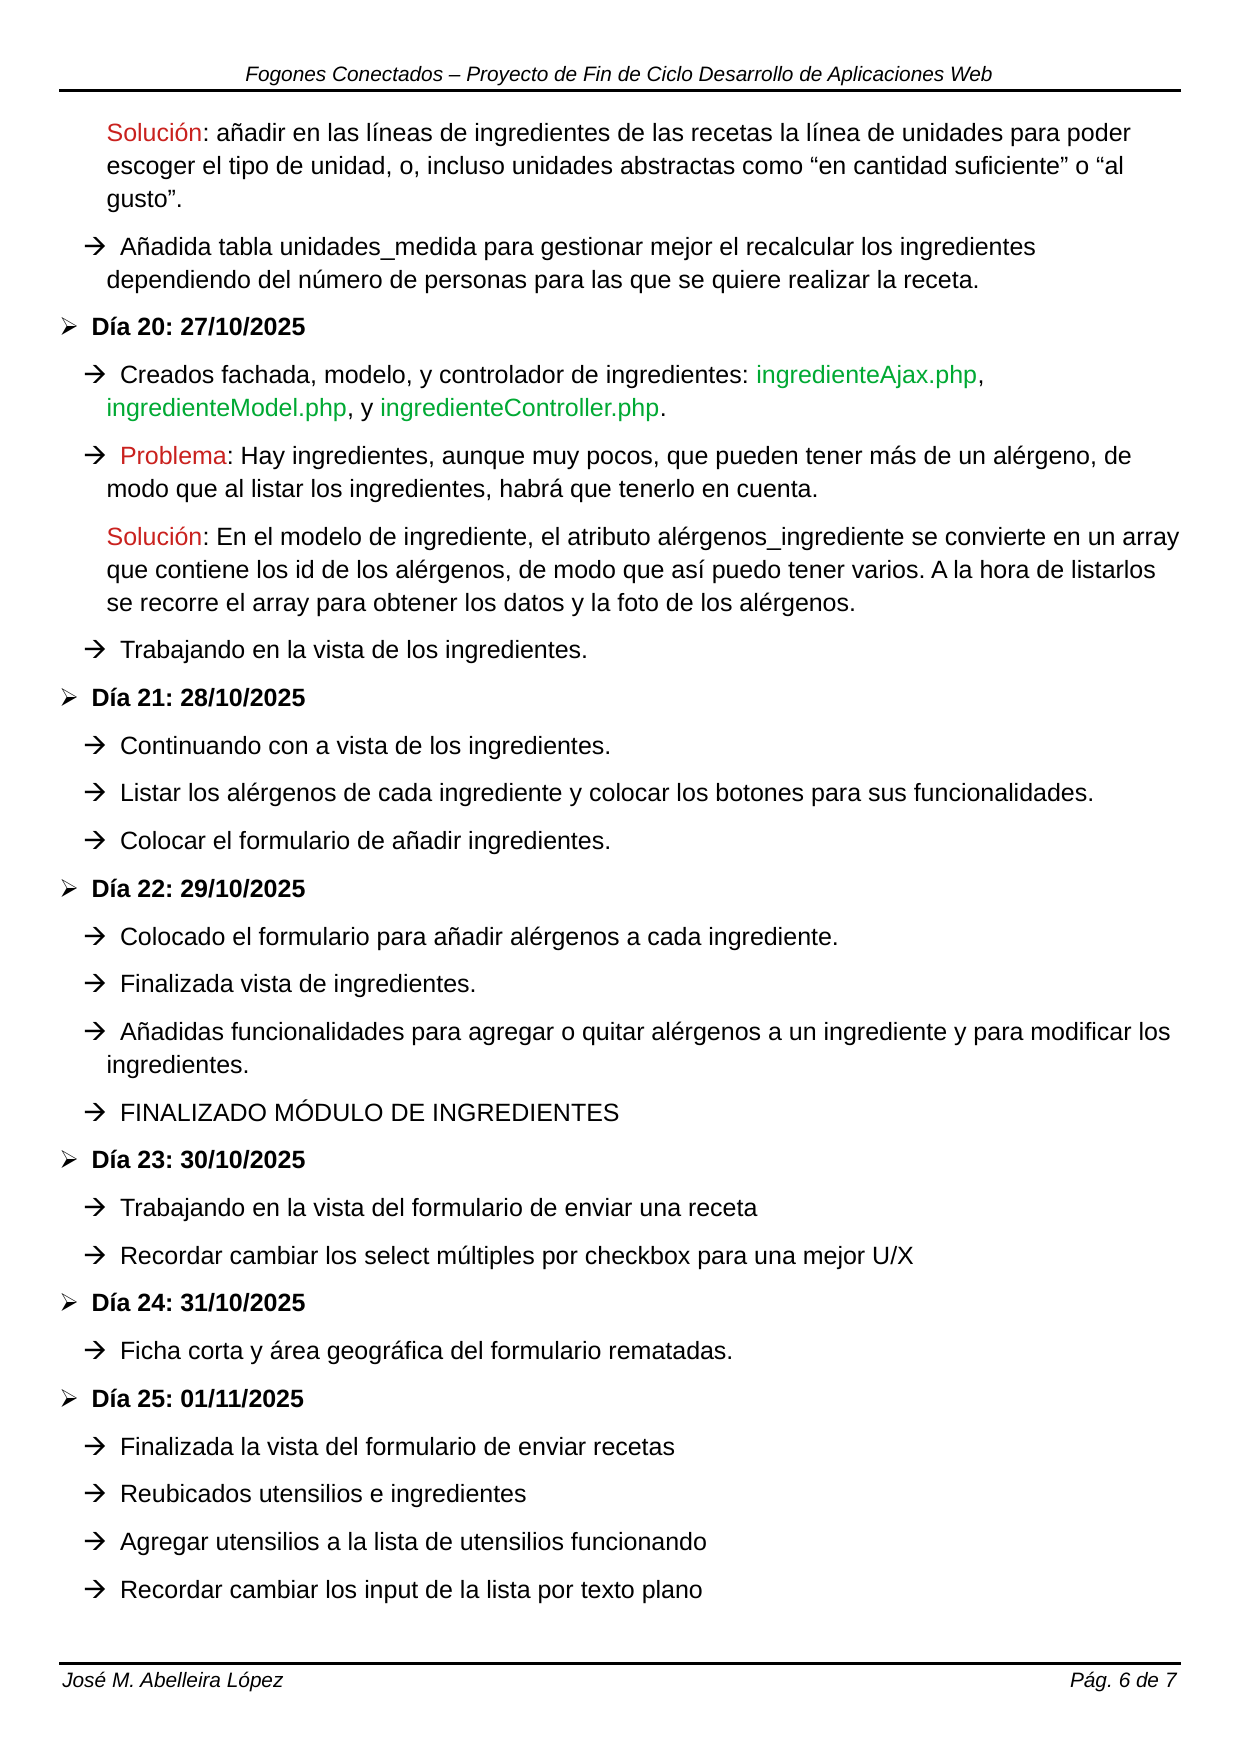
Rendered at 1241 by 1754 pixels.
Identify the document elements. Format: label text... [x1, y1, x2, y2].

list Añadida tabla unidades_medida para gestionar mejor el recalcular los ingredientes dependiendo del número de personas para las que se quiere realizar la receta. [83, 232, 1181, 293]
list Creados fachada, modelo, y controlador de ingredientes: ingredienteAjax.php, ingredienteModel.php, y ingredienteController.php. [83, 360, 1181, 422]
list Día 22: 29/10/2025 [59, 874, 1181, 903]
list Día 25: 01/11/2025 [59, 1384, 1181, 1413]
list Trabajando en la vista de los ingredientes. [83, 635, 1181, 664]
list Continuando con a vista de los ingredientes. [83, 731, 1181, 759]
list Agregar utensilios a la lista de utensilios funcionando [83, 1527, 1181, 1556]
list Día 20: 27/10/2025 [59, 312, 1181, 341]
list Finalizada la vista del formulario de enviar recetas [83, 1432, 1181, 1460]
list Día 24: 31/10/2025 [59, 1288, 1181, 1317]
list Colocar el formulario de añadir ingredientes. [83, 826, 1181, 855]
list Listar los alérgenos de cada ingrediente y colocar los botones para sus funcionalidades. [83, 778, 1181, 807]
list Día 21: 28/10/2025 [59, 683, 1181, 712]
list Reubicados utensilios e ingredientes [83, 1479, 1181, 1508]
list Solución: añadir en las líneas de ingredientes de las recetas la línea de unidades para poder escoger el tipo de unidad, o, incluso unidades abstractas como “en cantidad suficiente” o “al gusto”. [83, 118, 1181, 213]
list FINALIZADO MÓDULO DE INGREDIENTES [83, 1098, 1181, 1126]
list Recordar cambiar los select múltiples por checkbox para una mejor U/X [83, 1241, 1181, 1269]
list Ficha corta y área geográfica del formulario rematadas. [83, 1336, 1181, 1365]
list Trabajando en la vista del formulario de enviar una receta [83, 1193, 1181, 1222]
list Finalizada vista de ingredientes. [83, 969, 1181, 998]
list Colocado el formulario para añadir alérgenos a cada ingrediente. [83, 921, 1181, 950]
list Recordar cambiar los input de la lista por texto plano [83, 1575, 1181, 1603]
list Solución: En el modelo de ingrediente, el atributo alérgenos_ingrediente se convierte en un array que contiene los id de los alérgenos, de modo que así puedo tener varios. A la hora de listarlos se recorre el array para obtener los datos y la foto de los alérgenos. [83, 522, 1181, 616]
list Problema: Hay ingredientes, aunque muy pocos, que pueden tener más de un alérgeno, de modo que al listar los ingredientes, habrá que tenerlo en cuenta. [83, 441, 1181, 503]
list Día 23: 30/10/2025 [59, 1145, 1181, 1174]
list Añadidas funcionalidades para agregar o quitar alérgenos a un ingrediente y para modificar los ingredientes. [83, 1017, 1181, 1079]
